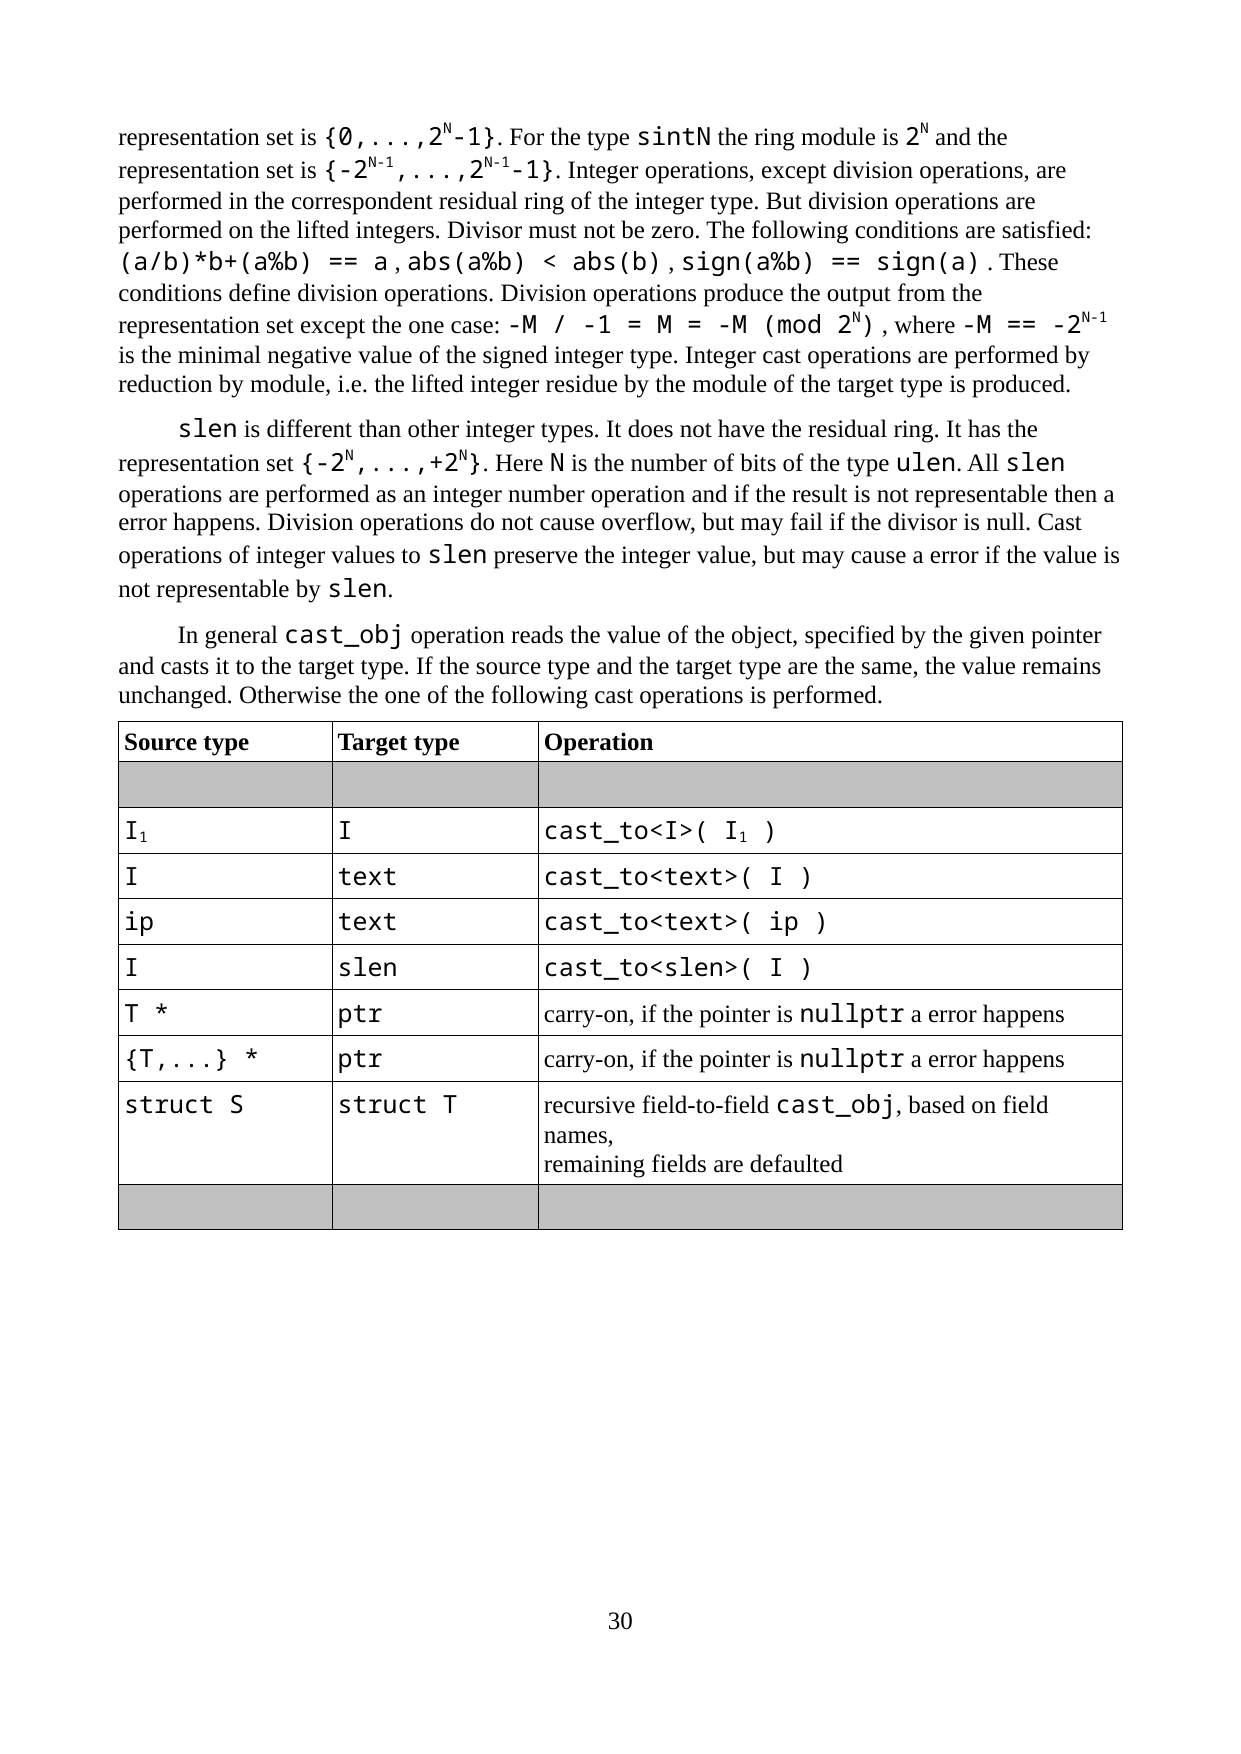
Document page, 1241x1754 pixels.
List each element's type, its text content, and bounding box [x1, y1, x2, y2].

table_cell carry-on, if the pointer is nullptr a error happens [539, 1036, 1122, 1081]
table_cell [539, 762, 1122, 807]
table_cell [119, 762, 332, 807]
table_cell recursive field-to-field cast_obj, based on field names, remaining fields are defaulted [539, 1082, 1122, 1184]
table_cell I [119, 854, 332, 898]
table_cell I1 [119, 808, 332, 852]
table_cell cast_to<slen>( I ) [539, 945, 1122, 989]
table_cell [539, 1185, 1122, 1229]
table_cell text [333, 854, 538, 898]
table_header Source type [119, 722, 332, 761]
table_cell struct T [333, 1082, 538, 1184]
text representation set is {0,...,2N-1}. For the type sintN the ring module is 2N and the representation set is {-2N-1,...,2N-1-1}. Integer operations, except division operations, are performed in the correspondent residual ring of the integer type. But division operations are performed on the lifted integers. Divisor must not be zero. The following conditions are satisfied: (a/b)*b+(a%b) == a , abs(a%b) < abs(b) , sign(a%b) == sign(a) . These conditions define division operations. Division operations produce the output from the representation set except the one case: -M / -1 = M = -M (mod 2N) , where -M == -2N-1 is the minimal negative value of the signed integer type. Integer cast operations are performed by reduction by module, i.e. the lifted integer residue by the module of the target type is produced. [118, 118, 1122, 398]
table_cell [333, 762, 538, 807]
text In general cast_obj operation reads the value of the object, specified by the given pointer and casts it to the target type. If the source type and the target type are the same, the value remains unchanged. Otherwise the one of the following cast operations is performed. [118, 617, 1122, 708]
table_cell ptr [333, 1036, 538, 1081]
table_cell text [333, 899, 538, 944]
table_cell I [119, 945, 332, 989]
table_cell struct S [119, 1082, 332, 1184]
table_cell ptr [333, 990, 538, 1035]
table_cell carry-on, if the pointer is nullptr a error happens [539, 990, 1122, 1035]
table_cell [333, 1185, 538, 1229]
table_cell cast_to<text>( ip ) [539, 899, 1122, 944]
text slen is different than other integer types. It does not have the residual ring. It has the representation set {-2N,...,+2N}. Here N is the number of bits of the type ulen. All slen operations are performed as an integer number operation and if the result is not representable then a error happens. Division operations do not cause overflow, but may fail if the divisor is null. Cast operations of integer values to slen preserve the integer value, but may cause a error if the value is not representable by slen. [118, 411, 1122, 604]
table_cell {T,...} * [119, 1036, 332, 1081]
table_cell cast_to<text>( I ) [539, 854, 1122, 898]
table_header Operation [539, 722, 1122, 761]
table_cell ip [119, 899, 332, 944]
table_header Target type [333, 722, 538, 761]
table_cell T * [119, 990, 332, 1035]
table_cell cast_to<I>( I1 ) [539, 808, 1122, 852]
table_cell I [333, 808, 538, 852]
table_cell [119, 1185, 332, 1229]
table_cell slen [333, 945, 538, 989]
